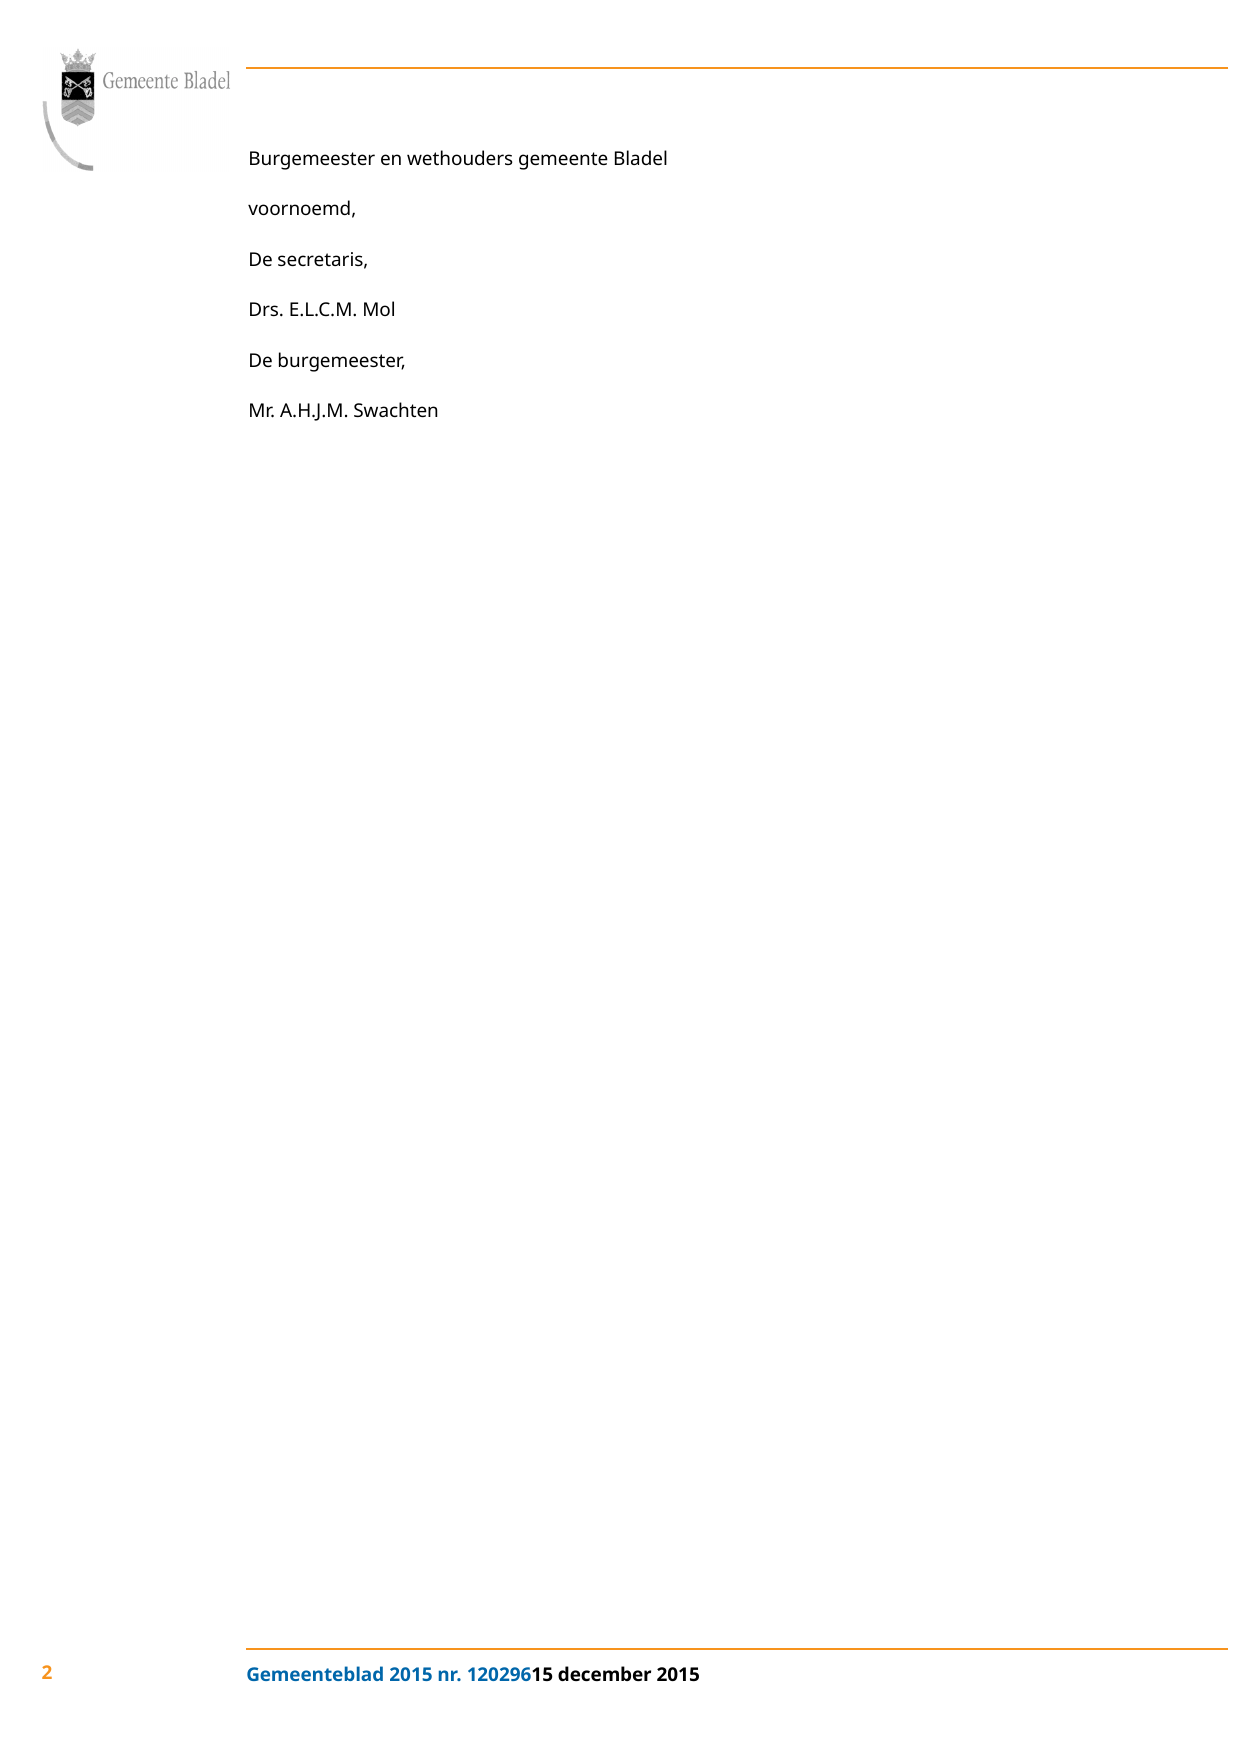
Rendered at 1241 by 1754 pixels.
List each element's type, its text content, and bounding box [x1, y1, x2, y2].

text Drs. E.L.C.M. Mol [248, 296, 1152, 322]
text De burgemeester, [248, 347, 1152, 373]
text De secretaris, [248, 246, 1152, 272]
text voornoemd, [248, 196, 1152, 221]
text Burgemeester en wethouders gemeente Bladel [248, 145, 1152, 171]
text Mr. A.H.J.M. Swachten [248, 397, 1152, 423]
picture [41, 47, 231, 172]
